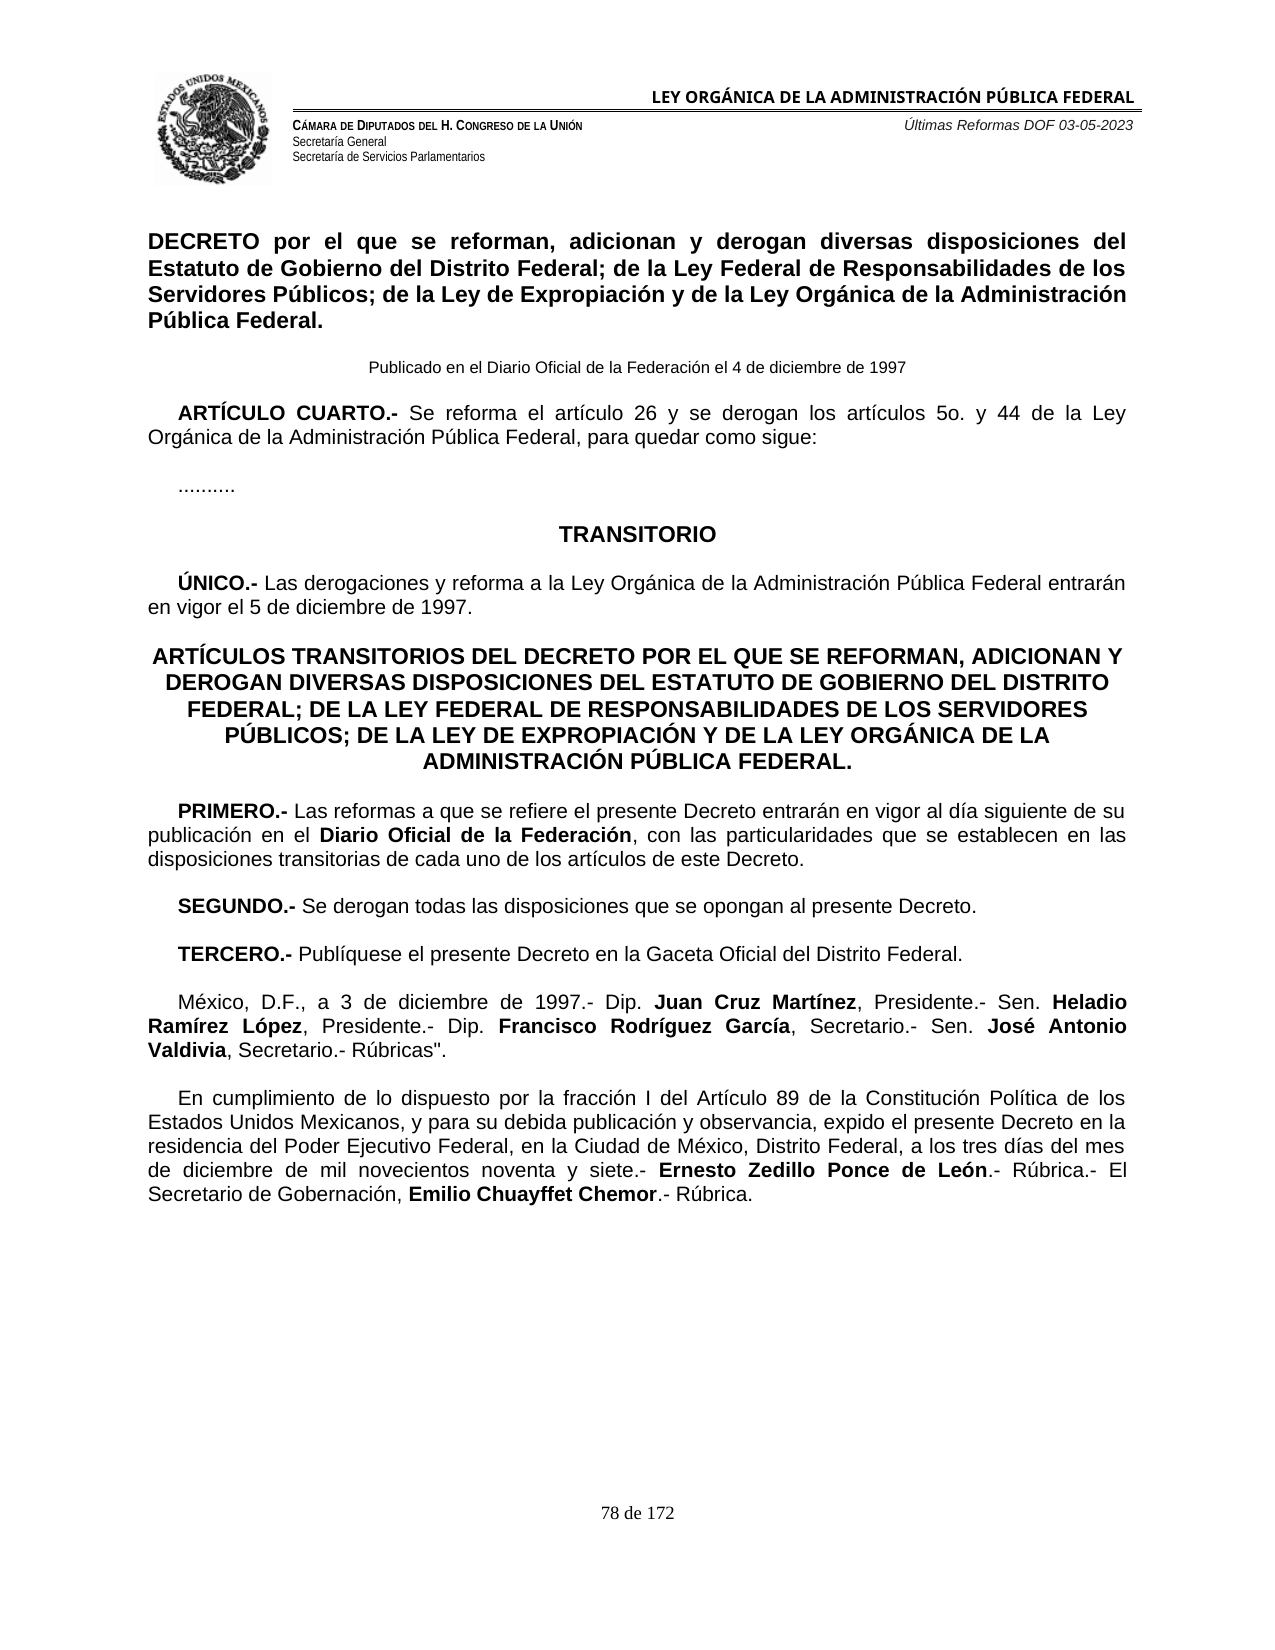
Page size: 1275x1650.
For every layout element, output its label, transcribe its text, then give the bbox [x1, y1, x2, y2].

text ARTÍCULO CUARTO.- Se reforma el artículo 26 y se derogan los artículos 5o. y 44 de la Ley Orgánica de la Administración Pública Federal, para quedar como sigue: [148, 401, 1127, 449]
text SEGUNDO.- Se derogan todas las disposiciones que se opongan al presente Decreto. [148, 894, 1127, 918]
text DECRETO por el que se reforman, adicionan y derogan diversas disposiciones del Estatuto de Gobierno del Distrito Federal; de la Ley Federal de Responsabilidades de los Servidores Públicos; de la Ley de Expropiación y de la Ley Orgánica de la Administración Pública Federal. [148, 228, 1127, 334]
text ÚNICO.- Las derogaciones y reforma a la Ley Orgánica de la Administración Pública Federal entrarán en vigor el 5 de diciembre de 1997. [148, 571, 1127, 619]
text TRANSITORIO [148, 521, 1127, 547]
text Publicado en el Diario Oficial de la Federación el 4 de diciembre de 1997 [148, 358, 1127, 377]
text TERCERO.- Publíquese el presente Decreto en la Gaceta Oficial del Distrito Federal. [148, 942, 1127, 966]
text .......... [148, 473, 1127, 497]
text En cumplimiento de lo dispuesto por la fracción I del Artículo 89 de la Constitución Política de los Estados Unidos Mexicanos, y para su debida publicación y observancia, expido el presente Decreto en la residencia del Poder Ejecutivo Federal, en la Ciudad de México, Distrito Federal, a los tres días del mes de diciembre de mil novecientos noventa y siete.- Ernesto Zedillo Ponce de León.- Rúbrica.- El Secretario de Gobernación, Emilio Chuayffet Chemor.- Rúbrica. [148, 1086, 1127, 1206]
text PRIMERO.- Las reformas a que se refiere el presente Decreto entrarán en vigor al día siguiente de su publicación en el Diario Oficial de la Federación, con las particularidades que se establecen en las disposiciones transitorias de cada uno de los artículos de este Decreto. [148, 798, 1127, 870]
text México, D.F., a 3 de diciembre de 1997.- Dip. Juan Cruz Martínez, Presidente.- Sen. Heladio Ramírez López, Presidente.- Dip. Francisco Rodríguez García, Secretario.- Sen. José Antonio Valdivia, Secretario.- Rúbricas". [148, 990, 1127, 1062]
text ARTÍCULOS TRANSITORIOS DEL DECRETO POR EL QUE SE REFORMAN, ADICIONAN Y DEROGAN DIVERSAS DISPOSICIONES DEL ESTATUTO DE GOBIERNO DEL DISTRITO FEDERAL; DE LA LEY FEDERAL DE RESPONSABILIDADES DE LOS SERVIDORES PÚBLICOS; DE LA LEY DE EXPROPIACIÓN Y DE LA LEY ORGÁNICA DE LA ADMINISTRACIÓN PÚBLICA FEDERAL. [148, 643, 1127, 774]
